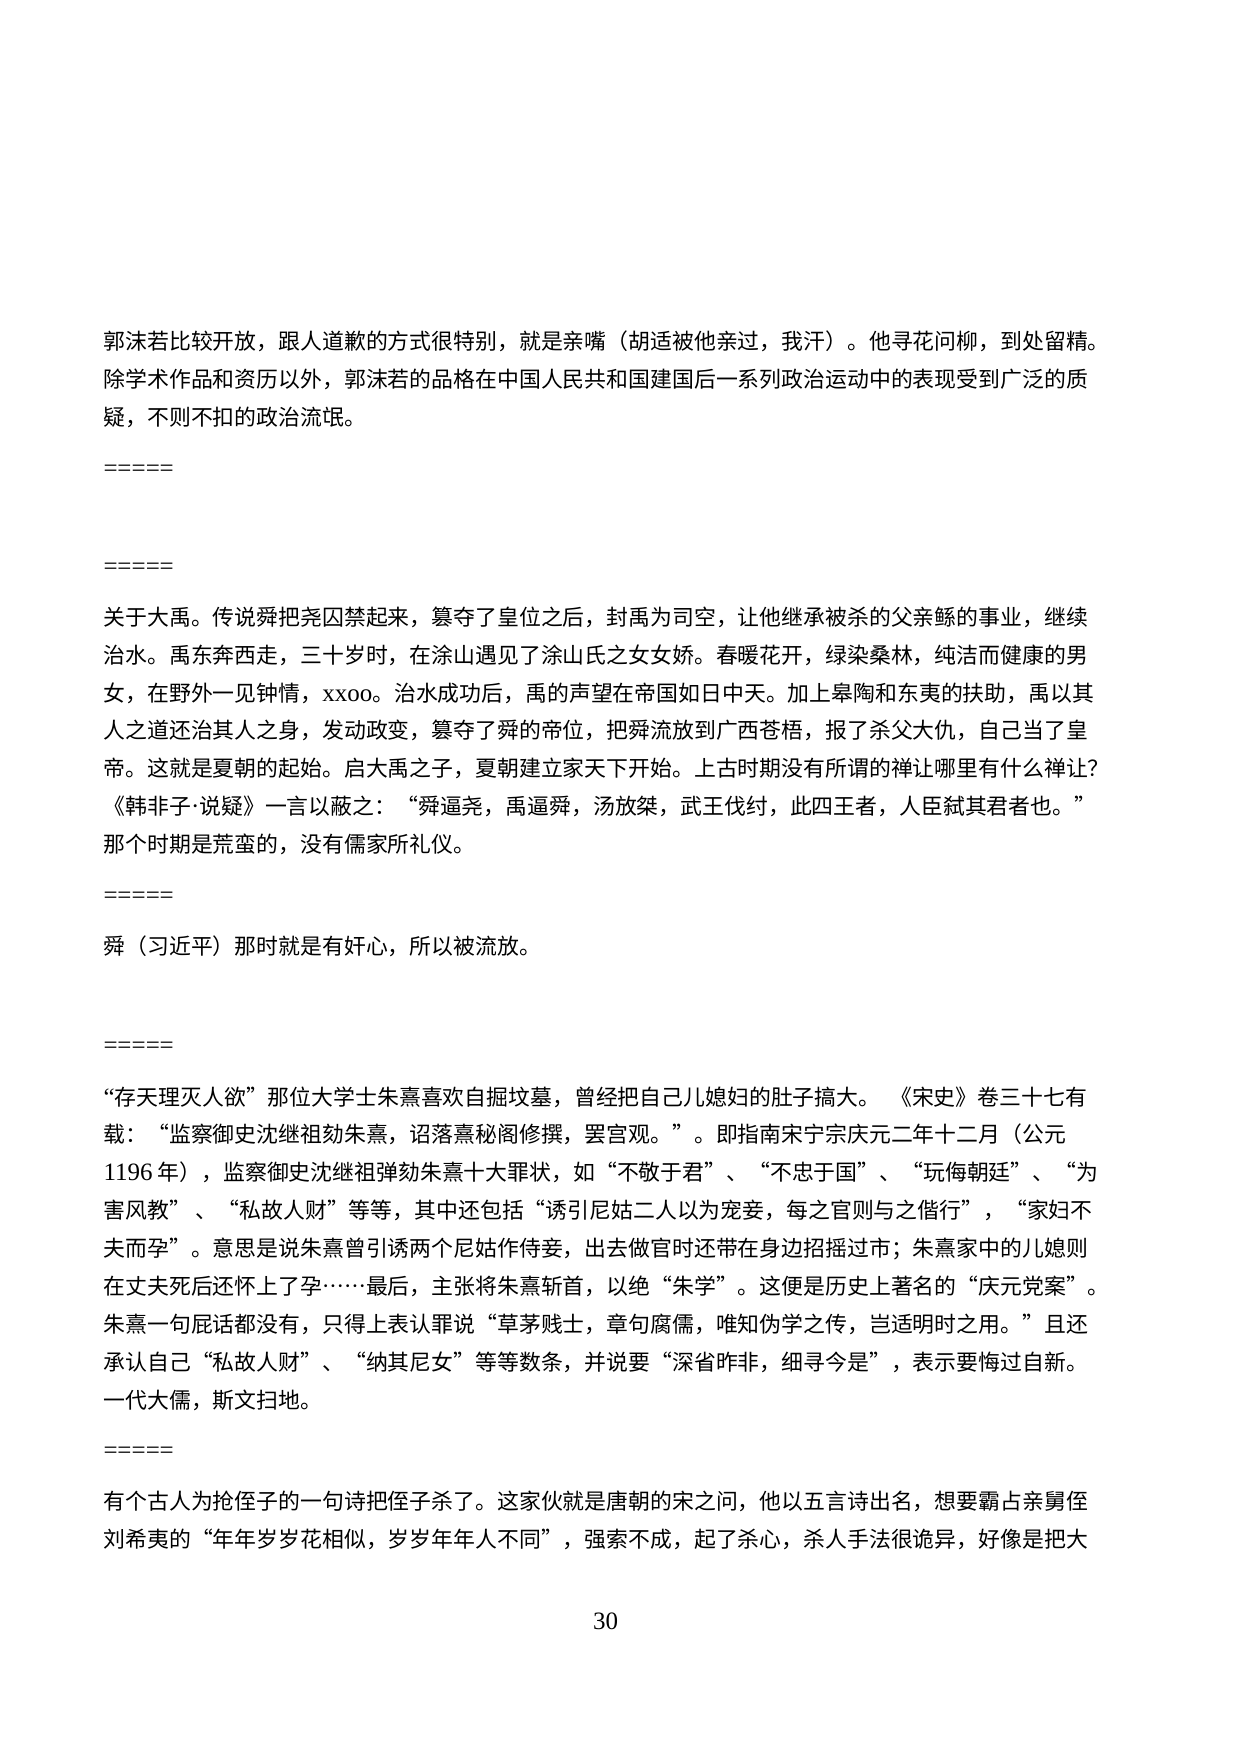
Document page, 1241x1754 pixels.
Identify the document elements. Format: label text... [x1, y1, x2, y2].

text ===== [103, 453, 1107, 481]
text 关于大禹。传说舜把尧囚禁起来，篡夺了皇位之后，封禹为司空，让他继承被杀的父亲鲧的事业，继续治水。禹东奔西走，三十岁时，在涂山遇见了涂山氏之女女娇。春暖花开，绿染桑林，纯洁而健康的男女，在野外一见钟情，xxoo。治水成功后，禹的声望在帝国如日中天。加上皋陶和东夷的扶助，禹以其人之道还治其人之身，发动政变，篡夺了舜的帝位，把舜流放到广西苍梧，报了杀父大仇，自己当了皇帝。这就是夏朝的起始。启大禹之子，夏朝建立家天下开始。上古时期没有所谓的禅让哪里有什么禅让？《韩非子·说疑》一言以蔽之：“舜逼尧，禹逼舜，汤放桀，武王伐纣，此四王者，人臣弑其君者也。”那个时期是荒蛮的，没有儒家所礼仪。 [103, 600, 1107, 859]
text 郭沫若比较开放，跟人道歉的方式很特别，就是亲嘴（胡适被他亲过，我汗）。他寻花问柳，到处留精。除学术作品和资历以外，郭沫若的品格在中国人民共和国建国后一系列政治运动中的表现受到广泛的质疑，不则不扣的政治流氓。 [103, 324, 1107, 432]
text “存天理灭人欲”那位大学士朱熹喜欢自掘坟墓，曾经把自己儿媳妇的肚子搞大。 《宋史》卷三十七有载：“监察御史沈继祖劾朱熹，诏落熹秘阁修撰，罢宫观。”。即指南宋宁宗庆元二年十二月（公元1196年），监察御史沈继祖弹劾朱熹十大罪状，如“不敬于君”、“不忠于国”、“玩侮朝廷”、“为害风教” 、“私故人财”等等，其中还包括“诱引尼姑二人以为宠妾，每之官则与之偕行”，“家妇不夫而孕”。意思是说朱熹曾引诱两个尼姑作侍妾，出去做官时还带在身边招摇过市；朱熹家中的儿媳则在丈夫死后还怀上了孕……最后，主张将朱熹斩首，以绝“朱学”。这便是历史上著名的“庆元党案”。朱熹一句屁话都没有，只得上表认罪说“草茅贱士，章句腐儒，唯知伪学之传，岂适明时之用。”且还承认自己“私故人财”、“纳其尼女”等等数条，并说要“深省昨非，细寻今是”，表示要悔过自新。一代大儒，斯文扫地。 [103, 1079, 1107, 1414]
text 有个古人为抢侄子的一句诗把侄子杀了。这家伙就是唐朝的宋之问，他以五言诗出名，想要霸占亲舅侄刘希夷的“年年岁岁花相似，岁岁年年人不同”，强索不成，起了杀心，杀人手法很诡异，好像是把大 [103, 1484, 1107, 1554]
text ===== [103, 1435, 1107, 1464]
text 舜（习近平）那时就是有奸心，所以被流放。 [103, 929, 1107, 961]
text ===== [103, 880, 1107, 908]
text ===== [103, 1030, 1107, 1059]
text ===== [103, 551, 1107, 579]
